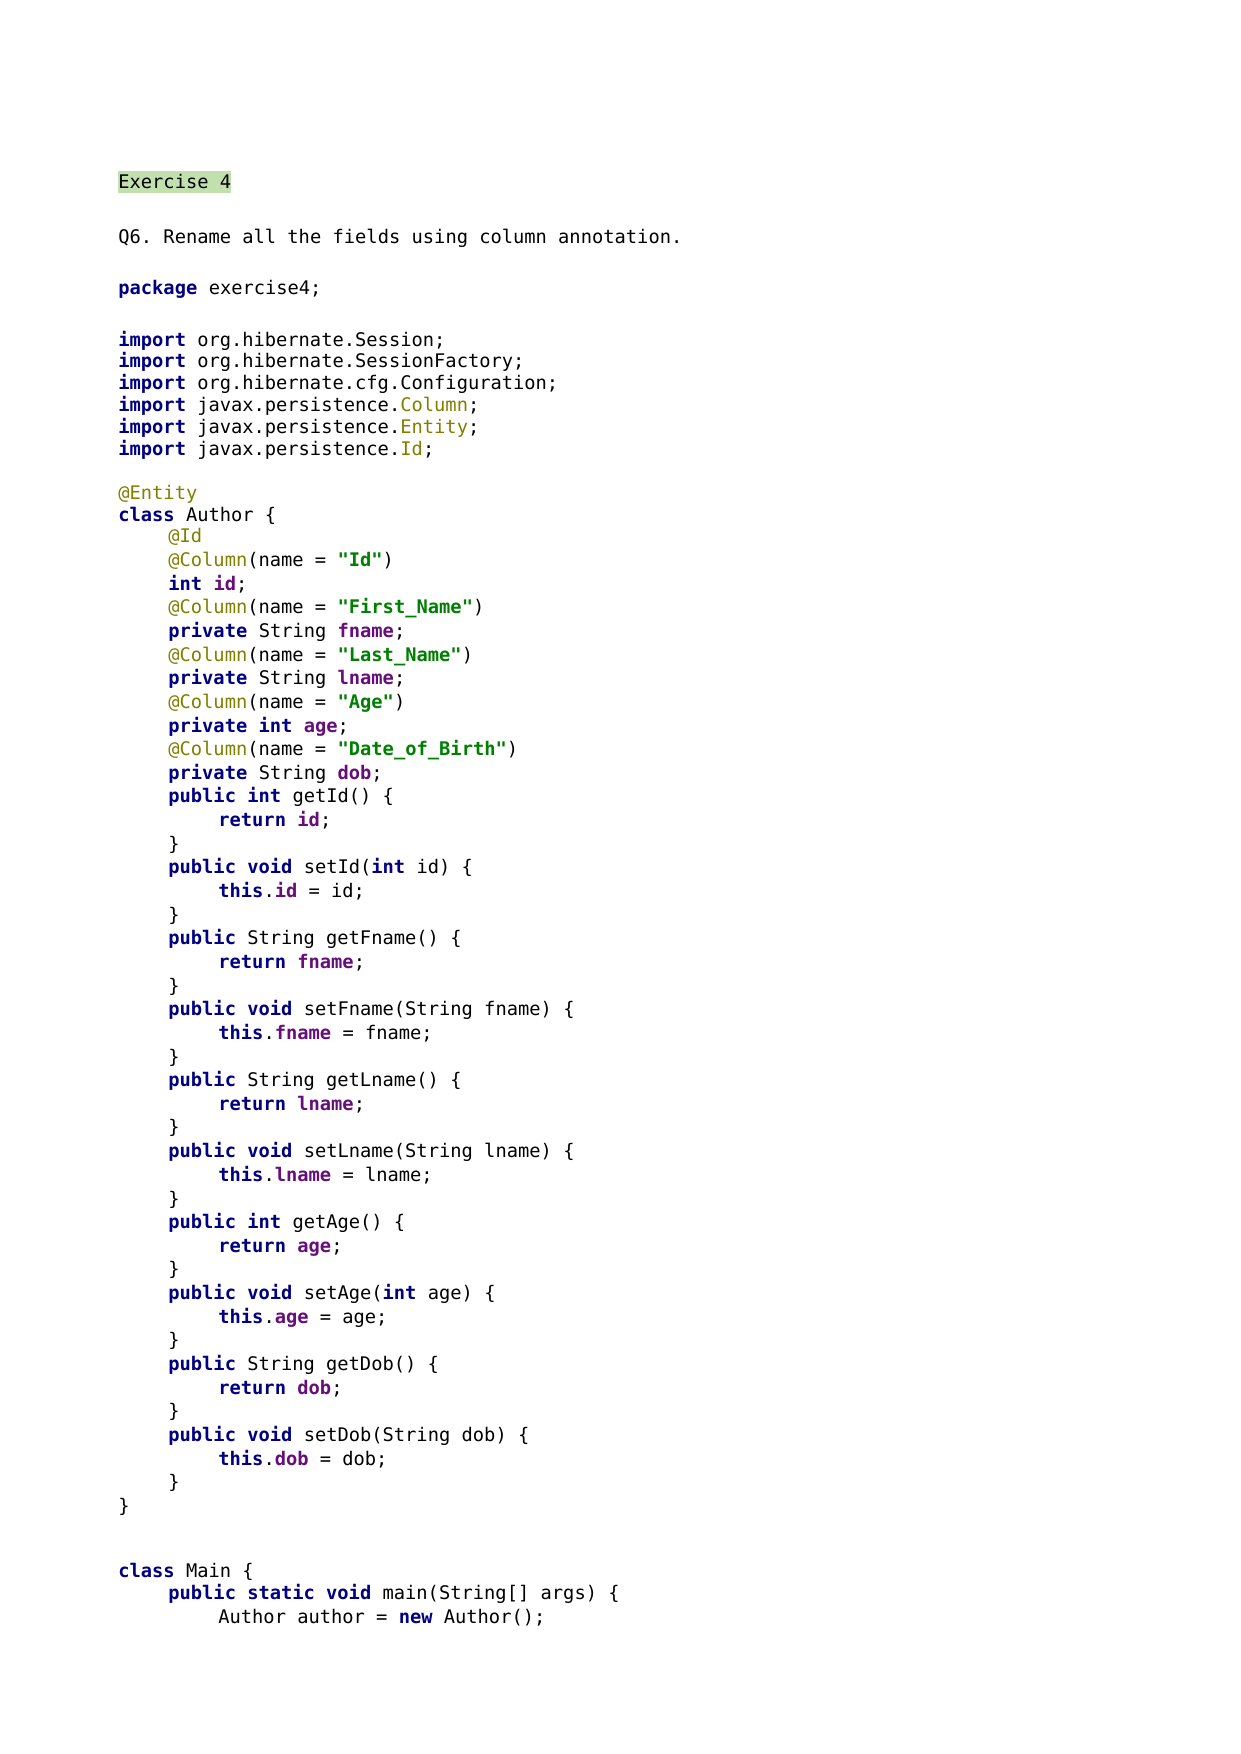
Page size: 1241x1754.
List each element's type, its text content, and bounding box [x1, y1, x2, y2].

text public int getId() { [118, 786, 1122, 809]
text @Column(name = "Date_of_Birth") [118, 738, 1122, 762]
text return dob; [118, 1377, 1122, 1400]
text @Column(name = "Last_Name") [118, 644, 1122, 667]
text this.lname = lname; [118, 1164, 1122, 1187]
text public static void main(String[] args) { [118, 1582, 1122, 1606]
text this.age = age; [118, 1306, 1122, 1329]
text @Id [118, 525, 1122, 549]
text Q6. Rename all the fields using column annotation. [118, 226, 1122, 248]
text return fname; [118, 951, 1122, 975]
text public void setId(int id) { [118, 856, 1122, 880]
text } [118, 833, 1122, 856]
text import org.hibernate.SessionFactory; [118, 350, 1122, 372]
text return lname; [118, 1093, 1122, 1117]
text public void setAge(int age) { [118, 1282, 1122, 1306]
text public String getLname() { [118, 1069, 1122, 1093]
text import javax.persistence.Id; [118, 438, 1122, 460]
text } [118, 1046, 1122, 1069]
text @Column(name = "Id") [118, 549, 1122, 573]
text public void setFname(String fname) { [118, 998, 1122, 1022]
text } [118, 1117, 1122, 1140]
text @Column(name = "First_Name") [118, 596, 1122, 620]
text import javax.persistence.Column; [118, 394, 1122, 416]
text private int age; [118, 714, 1122, 738]
text private String lname; [118, 667, 1122, 691]
text @Column(name = "Age") [118, 691, 1122, 714]
text Author author = new Author(); [118, 1606, 1122, 1630]
text this.dob = dob; [118, 1448, 1122, 1471]
text package exercise4; [118, 277, 1122, 299]
text Exercise 4 [118, 171, 1122, 193]
text } [118, 1258, 1122, 1282]
text public String getFname() { [118, 927, 1122, 951]
text } [118, 904, 1122, 927]
text } [118, 1329, 1122, 1353]
text this.fname = fname; [118, 1022, 1122, 1046]
text } [118, 1471, 1122, 1495]
text import org.hibernate.Session; [118, 328, 1122, 350]
text @Entity [118, 482, 1122, 503]
text private String dob; [118, 762, 1122, 786]
text this.id = id; [118, 880, 1122, 904]
text } [118, 975, 1122, 998]
text return id; [118, 809, 1122, 833]
text public void setDob(String dob) { [118, 1424, 1122, 1448]
text int id; [118, 573, 1122, 596]
text } [118, 1400, 1122, 1424]
text private String fname; [118, 620, 1122, 644]
text class Author { [118, 503, 1122, 525]
text public void setLname(String lname) { [118, 1140, 1122, 1164]
text public String getDob() { [118, 1353, 1122, 1377]
text class Main { [118, 1561, 1122, 1582]
text import javax.persistence.Entity; [118, 416, 1122, 438]
text import org.hibernate.cfg.Configuration; [118, 372, 1122, 394]
text return age; [118, 1235, 1122, 1258]
text public int getAge() { [118, 1211, 1122, 1235]
text } [118, 1187, 1122, 1211]
text } [118, 1495, 1122, 1517]
